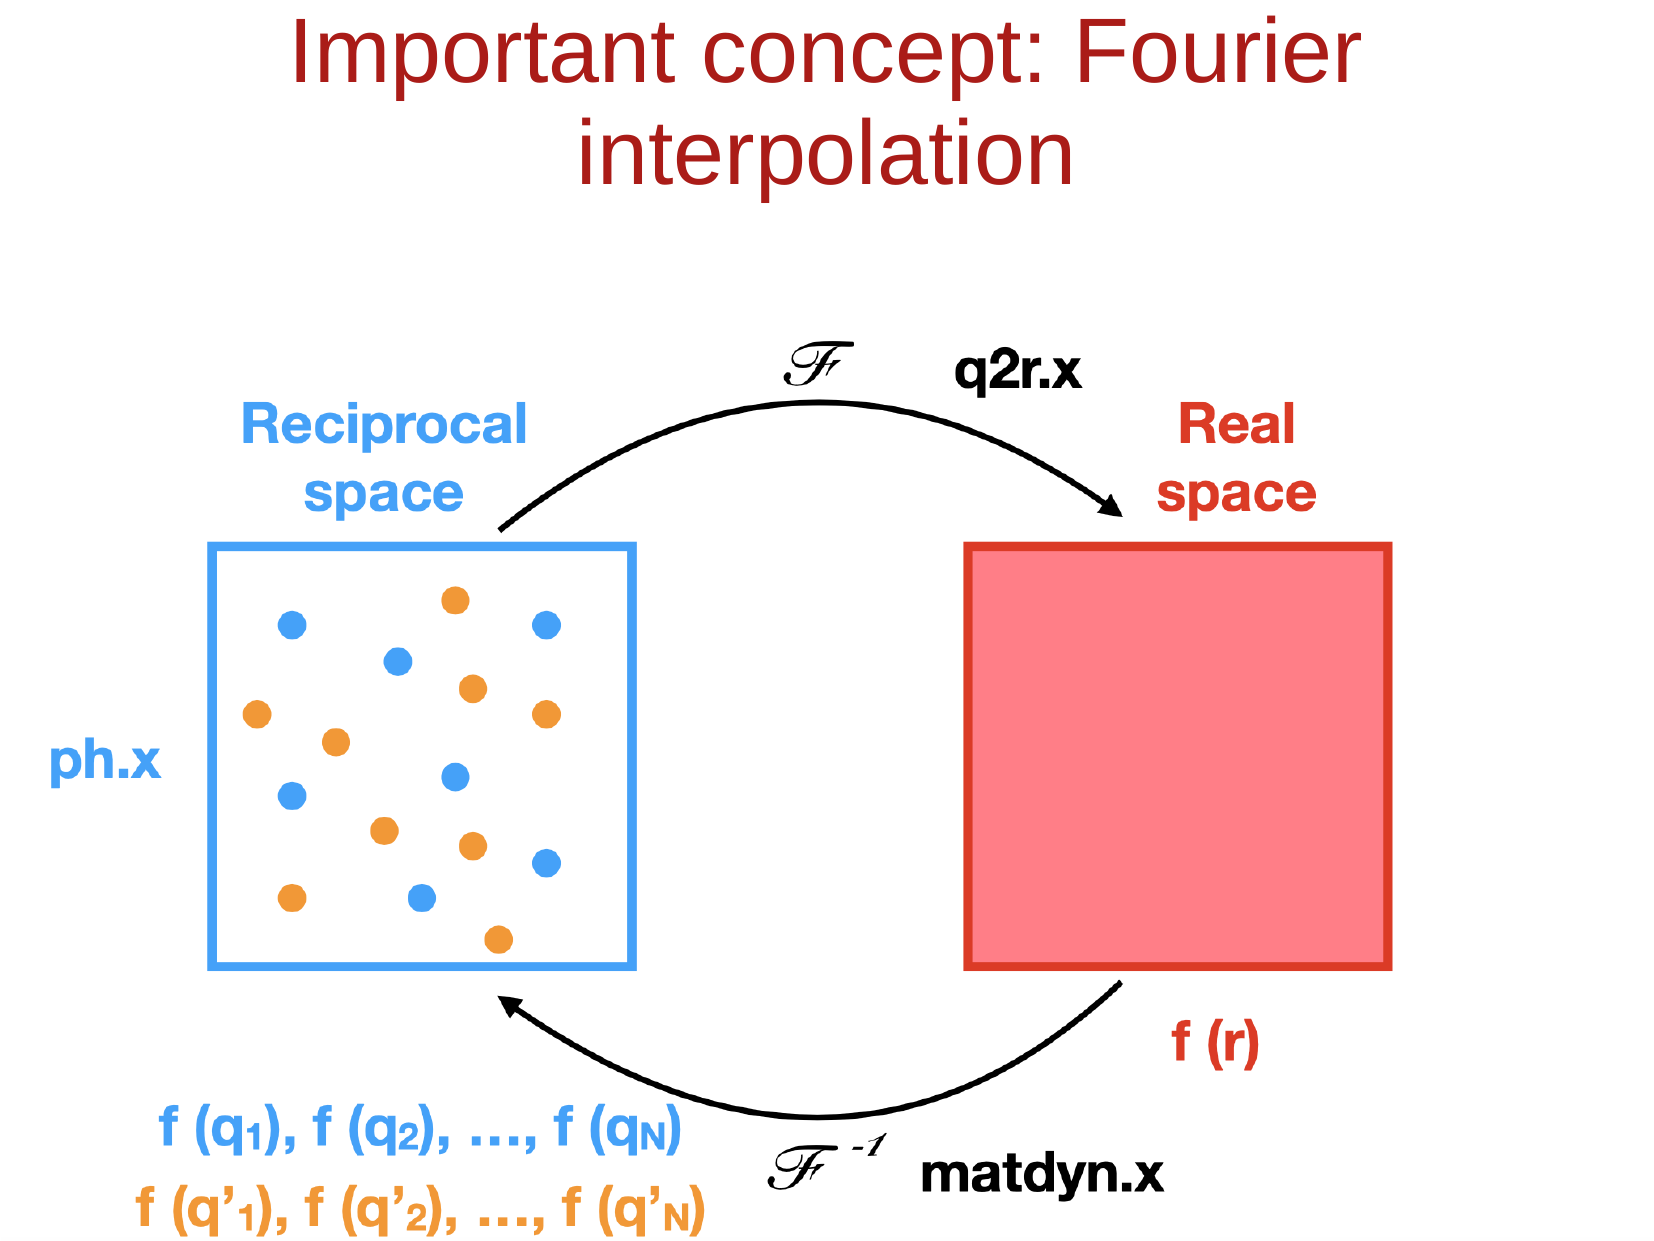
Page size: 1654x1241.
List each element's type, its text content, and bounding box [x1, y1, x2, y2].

title Important concept: Fourier interpolation [82, 0, 1572, 307]
picture [1, 312, 1654, 1241]
